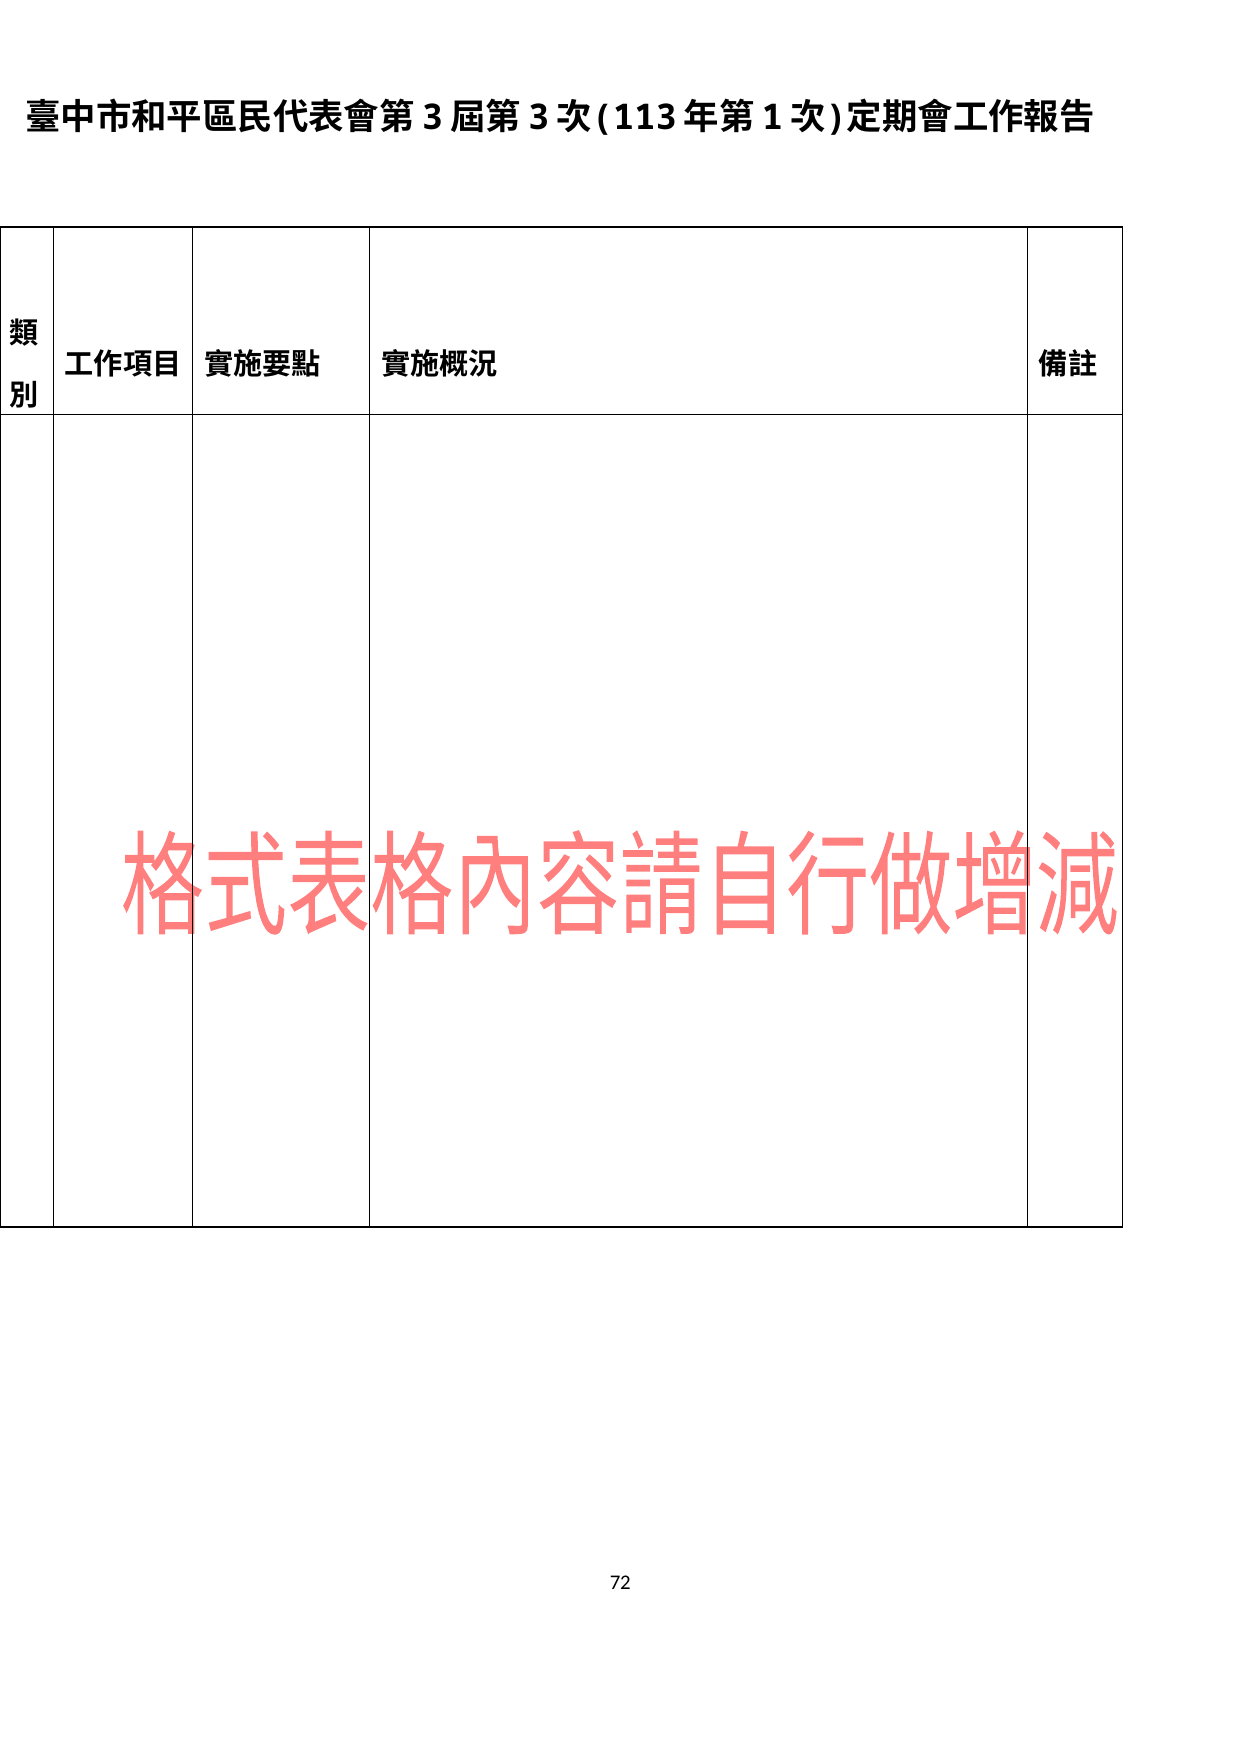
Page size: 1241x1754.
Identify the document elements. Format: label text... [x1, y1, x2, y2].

table_cell [54, 415, 192, 1226]
table_cell [585, 854, 612, 882]
table_cell [626, 864, 651, 872]
table_cell [989, 854, 1003, 878]
table_cell [653, 830, 700, 872]
table_cell [660, 878, 695, 935]
table_cell [983, 830, 1027, 886]
table_cell [1042, 831, 1061, 851]
table_cell [626, 894, 651, 933]
table_cell [193, 415, 369, 1226]
table_header 實施概況 [370, 228, 1027, 414]
table_cell [462, 835, 528, 935]
table_cell [955, 832, 984, 920]
table_cell [1070, 880, 1090, 919]
table_cell [987, 891, 1026, 935]
table_header 實施要點 [193, 228, 369, 414]
table_cell [544, 854, 571, 882]
table_cell [822, 837, 864, 846]
table_cell [370, 415, 1027, 1226]
table_cell [870, 831, 895, 935]
table_cell [788, 854, 818, 935]
table_cell [1070, 865, 1091, 872]
table_cell [623, 850, 653, 857]
table_cell [1009, 854, 1024, 878]
table_header 工作項目 [54, 228, 192, 414]
table_cell [1038, 862, 1057, 880]
table_cell [290, 830, 368, 935]
table_cell [193, 885, 203, 934]
table_cell [208, 876, 251, 932]
table_cell [208, 831, 285, 935]
table_cell [1040, 890, 1057, 933]
table_cell [543, 830, 614, 862]
table_cell [539, 864, 617, 935]
table_cell [891, 830, 951, 935]
table_header 備註 [1028, 228, 1122, 414]
table_cell [632, 830, 644, 849]
table_cell [1028, 415, 1122, 1226]
table_header 類別 [1, 228, 53, 414]
table_cell [1053, 831, 1117, 935]
table_cell [372, 830, 452, 935]
table_cell [626, 879, 651, 887]
table_cell [789, 830, 815, 863]
table_cell [716, 830, 774, 935]
table_cell [1, 415, 53, 1226]
table_cell [818, 868, 866, 934]
